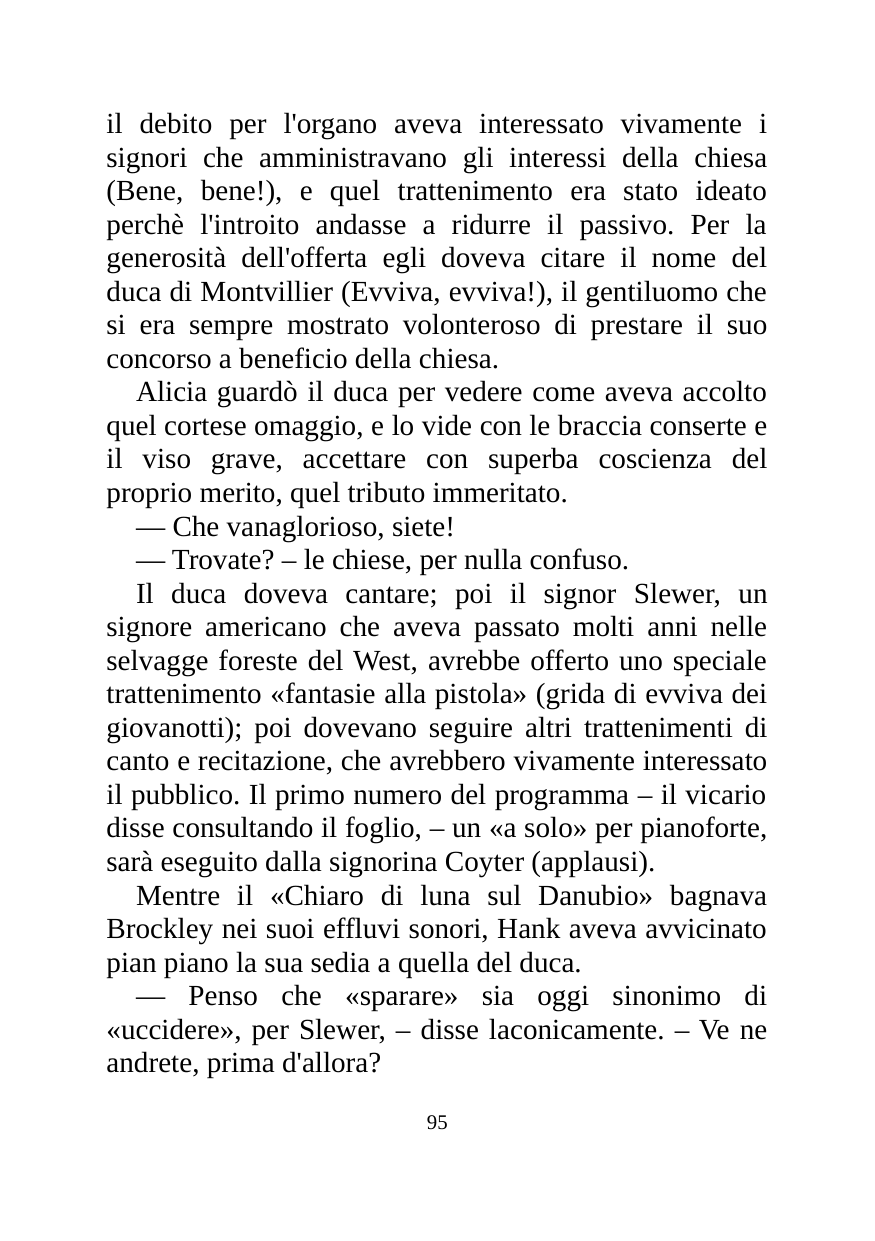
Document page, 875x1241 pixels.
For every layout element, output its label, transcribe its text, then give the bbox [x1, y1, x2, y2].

text Il duca doveva cantare; poi il signor Slewer, un signore americano che aveva passato molti anni nelle selvagge foreste del West, avrebbe offerto uno speciale trattenimento «fantasie alla pistola» (grida di evviva dei giovanotti); poi dovevano seguire altri trattenimenti di canto e recitazione, che avrebbero vivamente interessato il pubblico. Il primo numero del programma – il vicario disse consultando il foglio, – un «a solo» per pianoforte, sarà eseguito dalla signorina Coyter (applausi). [106, 576, 768, 878]
text il debito per l'organo aveva interessato vivamente i signori che amministravano gli interessi della chiesa (Bene, bene!), e quel trattenimento era stato ideato perchè l'introito andasse a ridurre il passivo. Per la generosità dell'offerta egli doveva citare il nome del duca di Montvillier (Evviva, evviva!), il gentiluomo che si era sempre mostrato volonteroso di prestare il suo concorso a beneficio della chiesa. [106, 106, 768, 374]
text — Che vanaglorioso, siete! [106, 509, 768, 542]
text — Penso che «sparare» sia oggi sinonimo di «uccidere», per Slewer, – disse laconicamente. – Ve ne andrete, prima d'allora? [106, 978, 768, 1079]
text Alicia guardò il duca per vedere come aveva accolto quel cortese omaggio, e lo vide con le braccia conserte e il viso grave, accettare con superba coscienza del proprio merito, quel tributo immeritato. [106, 374, 768, 509]
text — Trovate? – le chiese, per nulla confuso. [106, 542, 768, 576]
text Mentre il «Chiaro di luna sul Danubio» bagnava Brockley nei suoi effluvi sonori, Hank aveva avvicinato pian piano la sua sedia a quella del duca. [106, 878, 768, 978]
